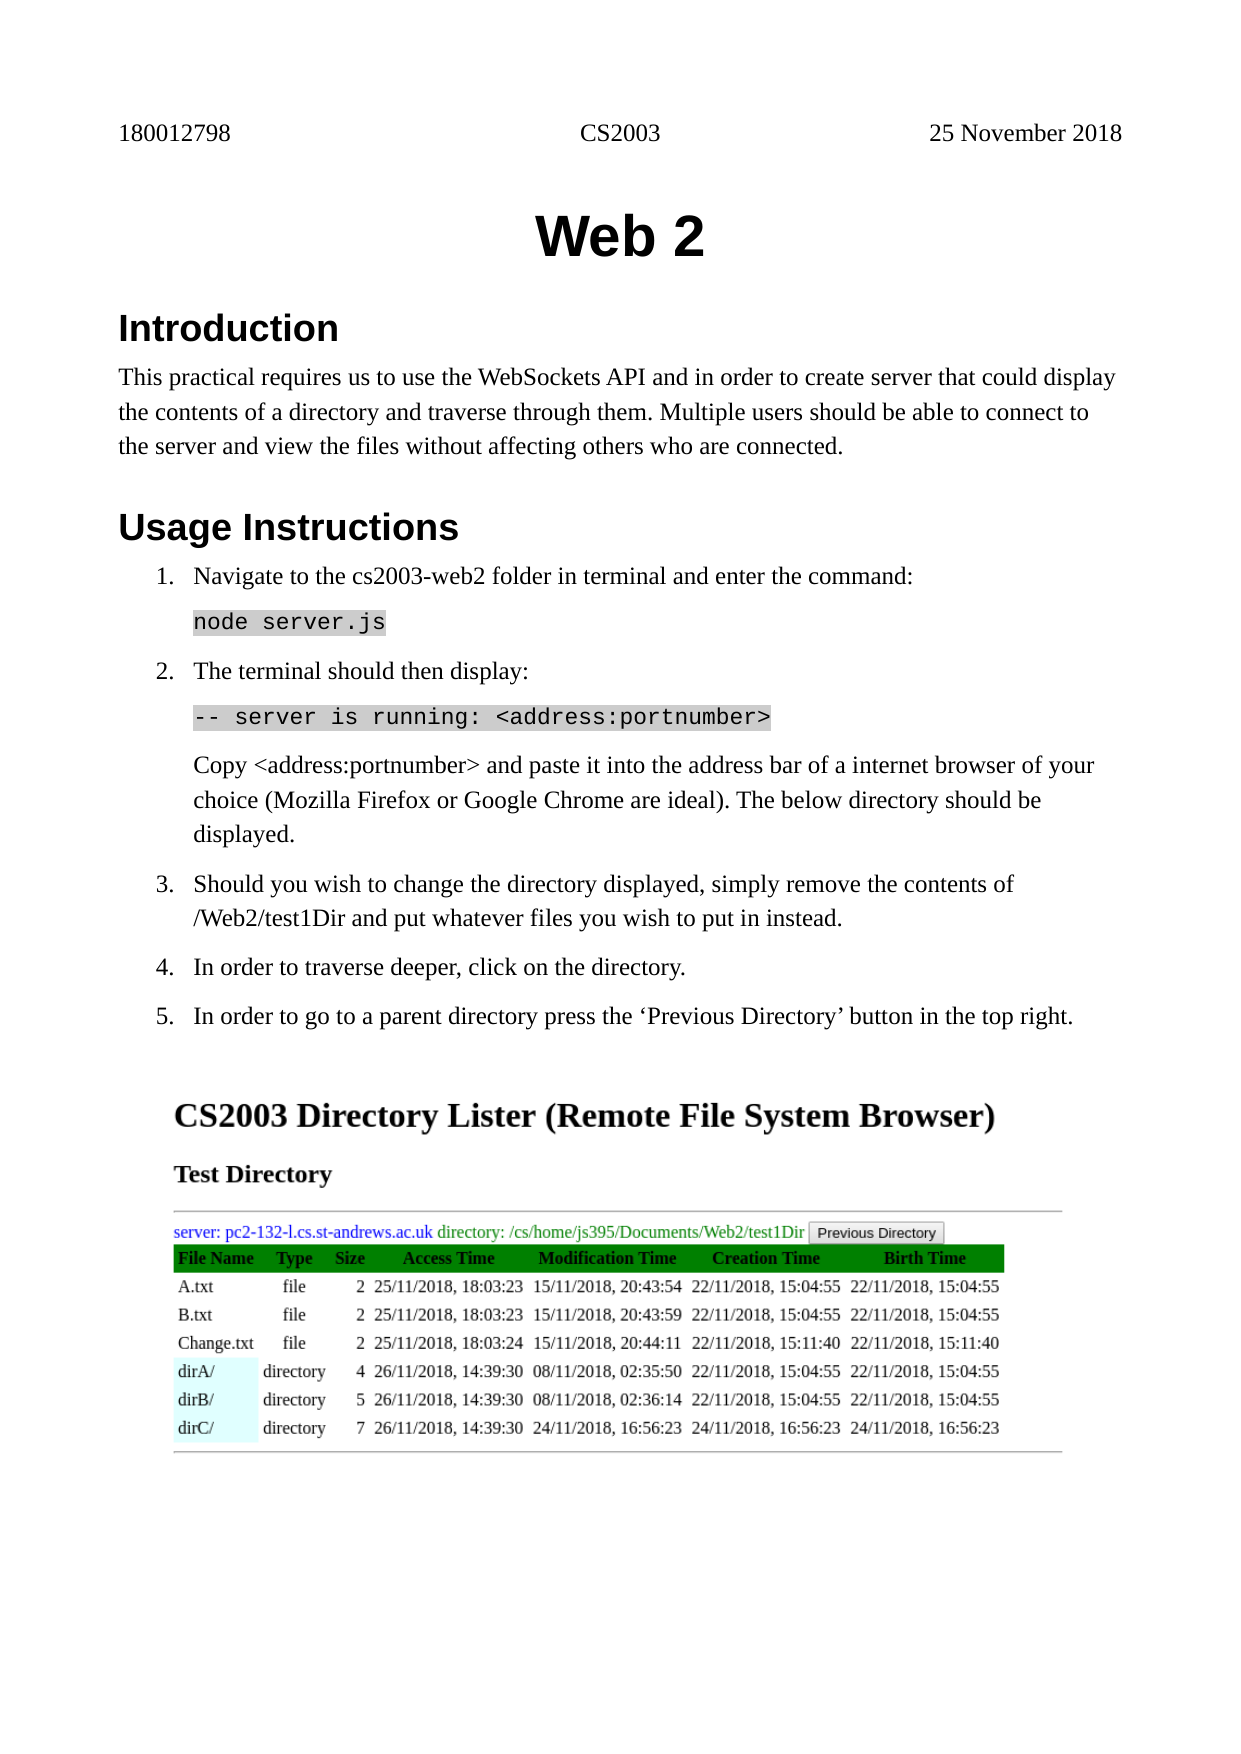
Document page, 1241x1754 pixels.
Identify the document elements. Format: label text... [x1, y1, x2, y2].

text This practical requires us to use the WebSockets API and in order to create server that could display the contents of a directory and traverse through them. Multiple users should be able to connect to the server and view the files without affecting others who are connected. [118, 362, 1122, 460]
subtitle Introduction [118, 306, 1122, 349]
list Should you wish to change the directory displayed, simply remove the contents of /Web2/test1Dir and put whatever files you wish to put in instead. [156, 869, 1122, 932]
list Copy <address:portnumber> and paste it into the address bar of a internet browser of your choice (Mozilla Firefox or Google Chrome are ideal). The below directory should be displayed. [156, 751, 1122, 848]
list In order to go to a parent directory press the ‘Previous Directory’ button in the top right. [156, 1001, 1122, 1030]
title Web 2 [118, 201, 1122, 268]
picture [165, 1085, 1063, 1510]
list In order to traverse deeper, click on the directory. [156, 952, 1122, 981]
list -- server is running: <address:portnumber> [156, 705, 1122, 731]
list node server.js [156, 610, 1122, 636]
list The terminal should then display: [156, 656, 1122, 685]
list Navigate to the cs2003-web2 folder in terminal and enter the command: [156, 561, 1122, 590]
subtitle Usage Instructions [118, 505, 1122, 549]
